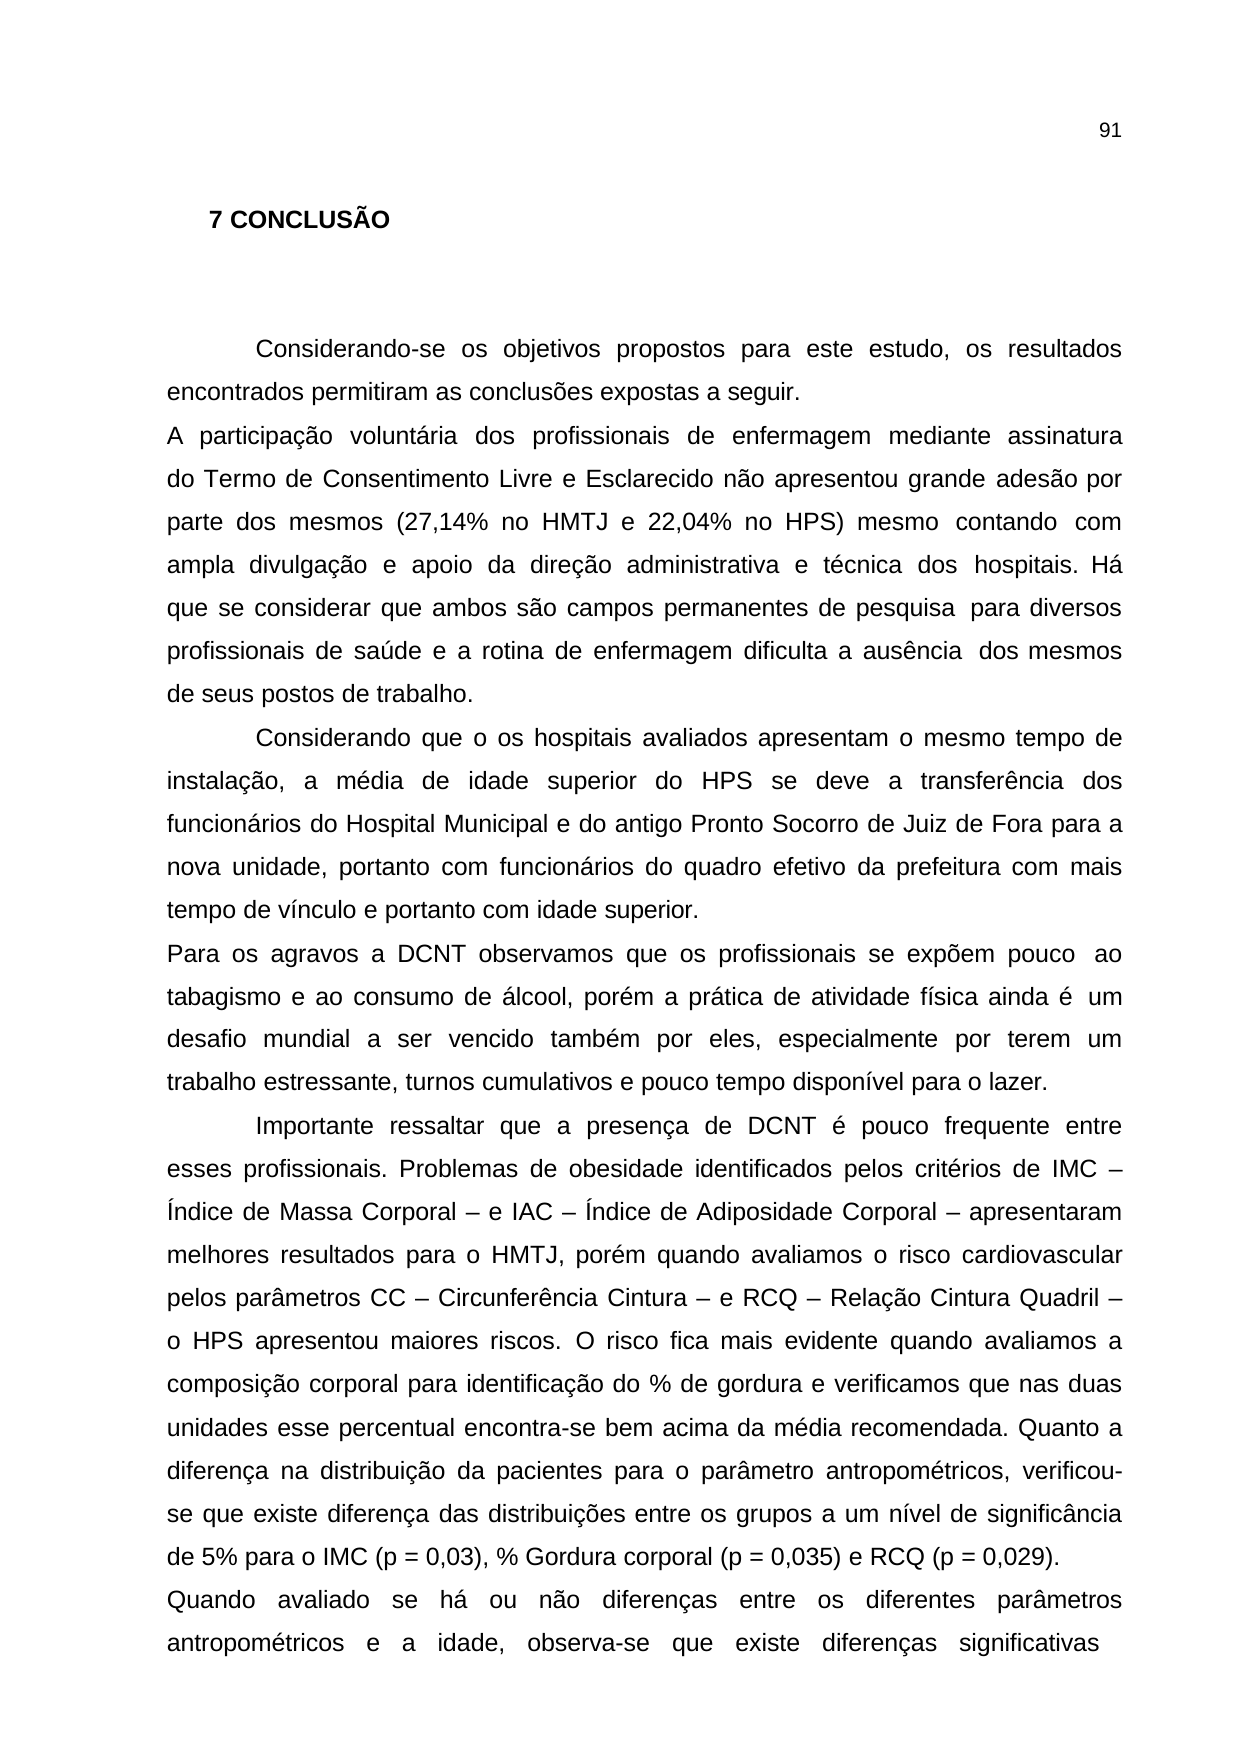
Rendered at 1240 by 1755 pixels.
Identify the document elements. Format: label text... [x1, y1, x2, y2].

text Quando avaliado se há ou não diferenças entre os diferentes parâmetros antropométricos e a idade, observa-se que existe diferenças significativas [167, 1585, 1123, 1657]
text Considerando-se os objetivos propostos para este estudo, os resultados encontrados permitiram as conclusões expostas a seguir. [167, 334, 1123, 406]
text Considerando que o os hospitais avaliados apresentam o mesmo tempo de instalação, a média de idade superior do HPS se deve a transferência dos funcionários do Hospital Municipal e do antigo Pronto Socorro de Juiz de Fora para a nova unidade, portanto com funcionários do quadro efetivo da prefeitura com mais tempo de vínculo e portanto com idade superior. [167, 723, 1123, 924]
text Para os agravos a DCNT observamos que os profissionais se expõem pouco ao tabagismo e ao consumo de álcool, porém a prática de atividade física ainda é um desafio mundial a ser vencido também por eles, especialmente por terem um trabalho estressante, turnos cumulativos e pouco tempo disponível para o lazer. [167, 939, 1123, 1096]
text Importante ressaltar que a presença de DCNT é pouco frequente entre esses profissionais. Problemas de obesidade identificados pelos critérios de IMC – Índice de Massa Corporal – e IAC – Índice de Adiposidade Corporal – apresentaram melhores resultados para o HMTJ, porém quando avaliamos o risco cardiovascular pelos parâmetros CC – Circunferência Cintura – e RCQ – Relação Cintura Quadril – o HPS apresentou maiores riscos. O risco fica mais evidente quando avaliamos a composição corporal para identificação do % de gordura e verificamos que nas duas unidades esse percentual encontra-se bem acima da média recomendada. Quanto a diferença na distribuição da pacientes para o parâmetro antropométricos, verificou- se que existe diferença das distribuições entre os grupos a um nível de significância de 5% para o IMC (p = 0,03), % Gordura corporal (p = 0,035) e RCQ (p = 0,029). [167, 1111, 1123, 1571]
text A participação voluntária dos profissionais de enfermagem mediante assinatura do Termo de Consentimento Livre e Esclarecido não apresentou grande adesão por parte dos mesmos (27,14% no HMTJ e 22,04% no HPS) mesmo contando com ampla divulgação e apoio da direção administrativa e técnica dos hospitais. Há que se considerar que ambos são campos permanentes de pesquisa para diversos profissionais de saúde e a rotina de enfermagem dificulta a ausência dos mesmos de seus postos de trabalho. [167, 421, 1123, 708]
list CONCLUSÃO [209, 205, 1133, 234]
